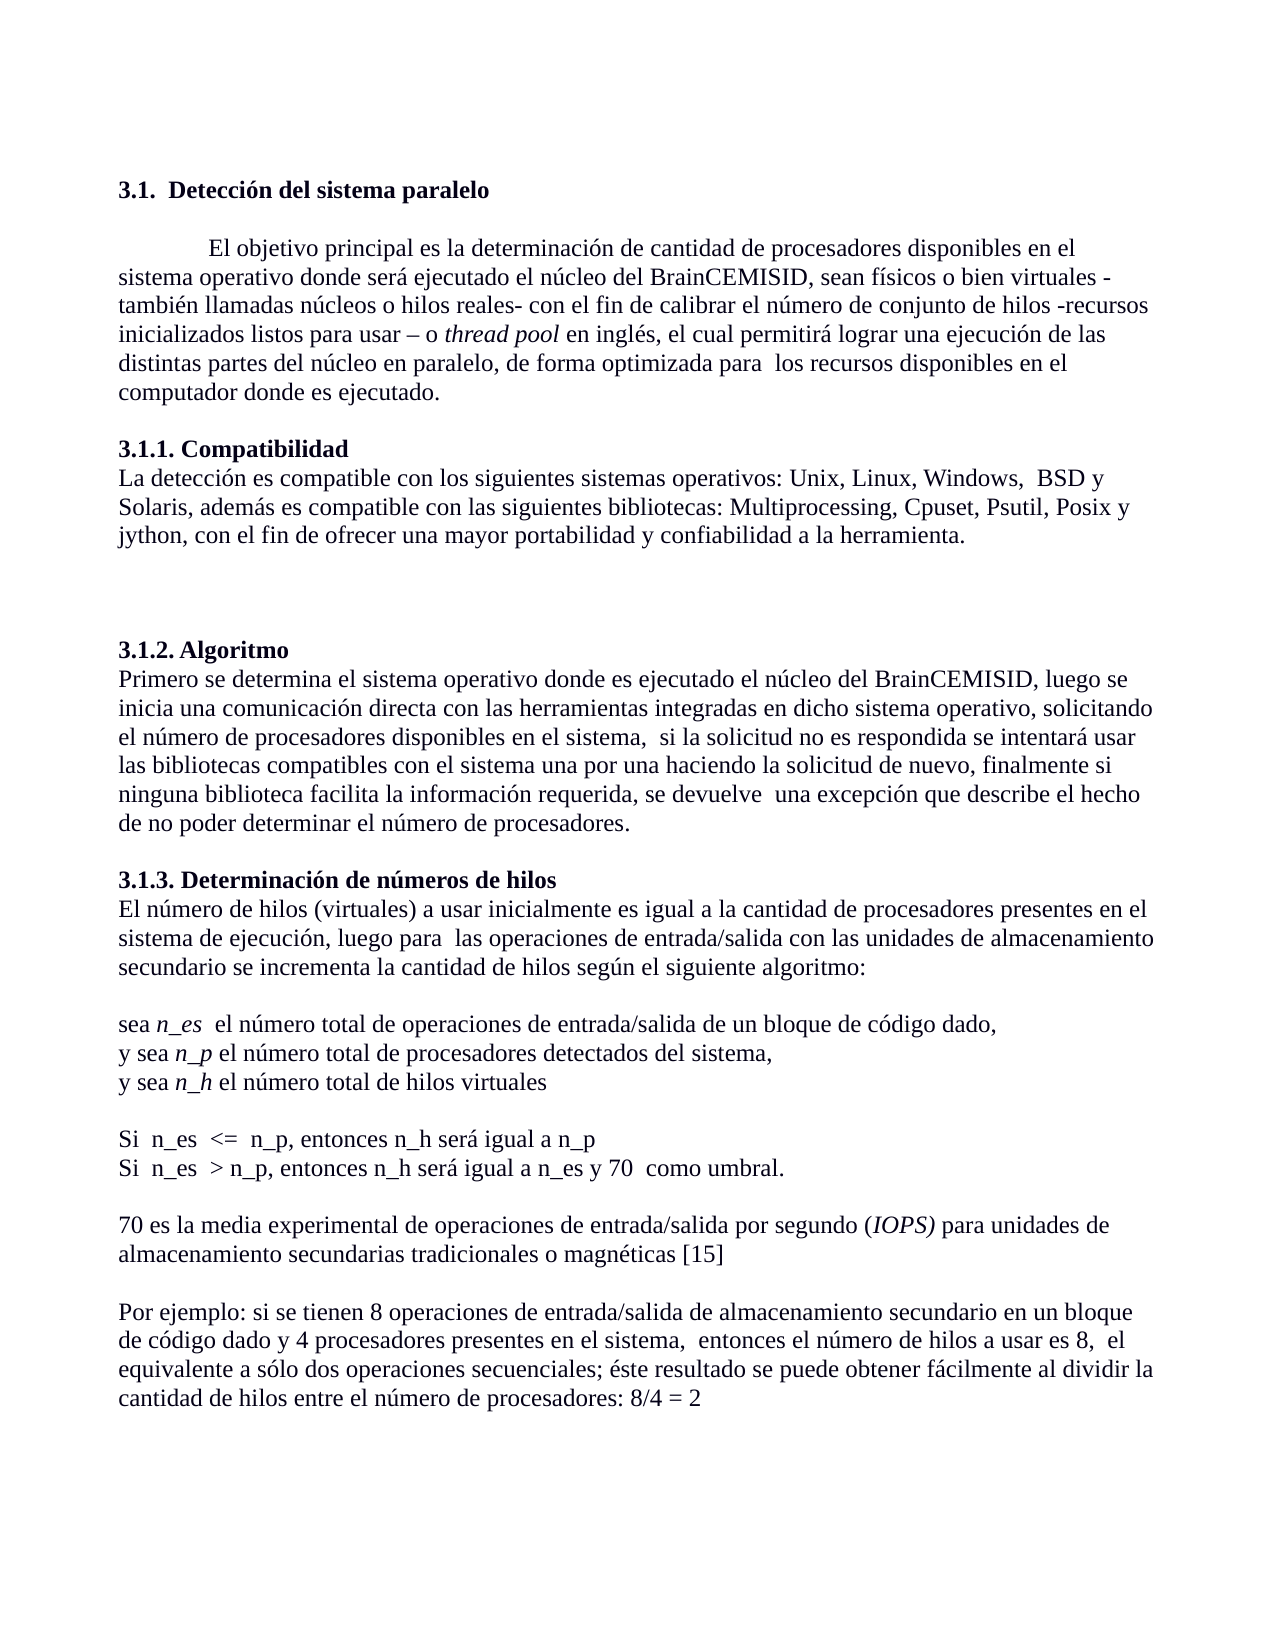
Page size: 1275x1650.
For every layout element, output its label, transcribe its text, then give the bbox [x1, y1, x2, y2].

text Por ejemplo: si se tienen 8 operaciones de entrada/salida de almacenamiento secundario en un bloque de código dado y 4 procesadores presentes en el sistema, entonces el número de hilos a usar es 8, el equivalente a sólo dos operaciones secuenciales; éste resultado se puede obtener fácilmente al dividir la cantidad de hilos entre el número de procesadores: 8/4 = 2 [118, 1297, 1157, 1412]
text Si n_es > n_p, entonces n_h será igual a n_es y 70 como umbral. [118, 1153, 1157, 1182]
text 3.1.2. Algoritmo [118, 636, 1157, 664]
text El número de hilos (virtuales) a usar inicialmente es igual a la cantidad de procesadores presentes en el sistema de ejecución, luego para las operaciones de entrada/salida con las unidades de almacenamiento secundario se incrementa la cantidad de hilos según el siguiente algoritmo: [118, 894, 1157, 981]
text Primero se determina el sistema operativo donde es ejecutado el núcleo del BrainCEMISID, luego se inicia una comunicación directa con las herramientas integradas en dicho sistema operativo, solicitando el número de procesadores disponibles en el sistema, si la solicitud no es respondida se intentará usar las bibliotecas compatibles con el sistema una por una haciendo la solicitud de nuevo, finalmente si ninguna biblioteca facilita la información requerida, se devuelve una excepción que describe el hecho de no poder determinar el número de procesadores. [118, 664, 1157, 837]
text 3.1. Detección del sistema paralelo [118, 176, 1157, 204]
text y sea n_p el número total de procesadores detectados del sistema, [118, 1038, 1157, 1067]
text sea n_es el número total de operaciones de entrada/salida de un bloque de código dado, [118, 1009, 1157, 1038]
text 3.1.1. Compatibilidad [118, 434, 1157, 463]
text Si n_es <= n_p, entonces n_h será igual a n_p [118, 1124, 1157, 1153]
text 3.1.3. Determinación de números de hilos [118, 866, 1157, 894]
text La detección es compatible con los siguientes sistemas operativos: Unix, Linux, Windows, BSD y Solaris, además es compatible con las siguientes bibliotecas: Multiprocessing, Cpuset, Psutil, Posix y jython, con el fin de ofrecer una mayor portabilidad y confiabilidad a la herramienta. [118, 463, 1157, 549]
text y sea n_h el número total de hilos virtuales [118, 1067, 1157, 1096]
text 70 es la media experimental de operaciones de entrada/salida por segundo (IOPS) para unidades de almacenamiento secundarias tradicionales o magnéticas [15] [118, 1211, 1157, 1268]
text El objetivo principal es la determinación de cantidad de procesadores disponibles en el sistema operativo donde será ejecutado el núcleo del BrainCEMISID, sean físicos o bien virtuales -también llamadas núcleos o hilos reales- con el fin de calibrar el número de conjunto de hilos -recursos inicializados listos para usar – o thread pool en inglés, el cual permitirá lograr una ejecución de las distintas partes del núcleo en paralelo, de forma optimizada para los recursos disponibles en el computador donde es ejecutado. [118, 233, 1157, 406]
